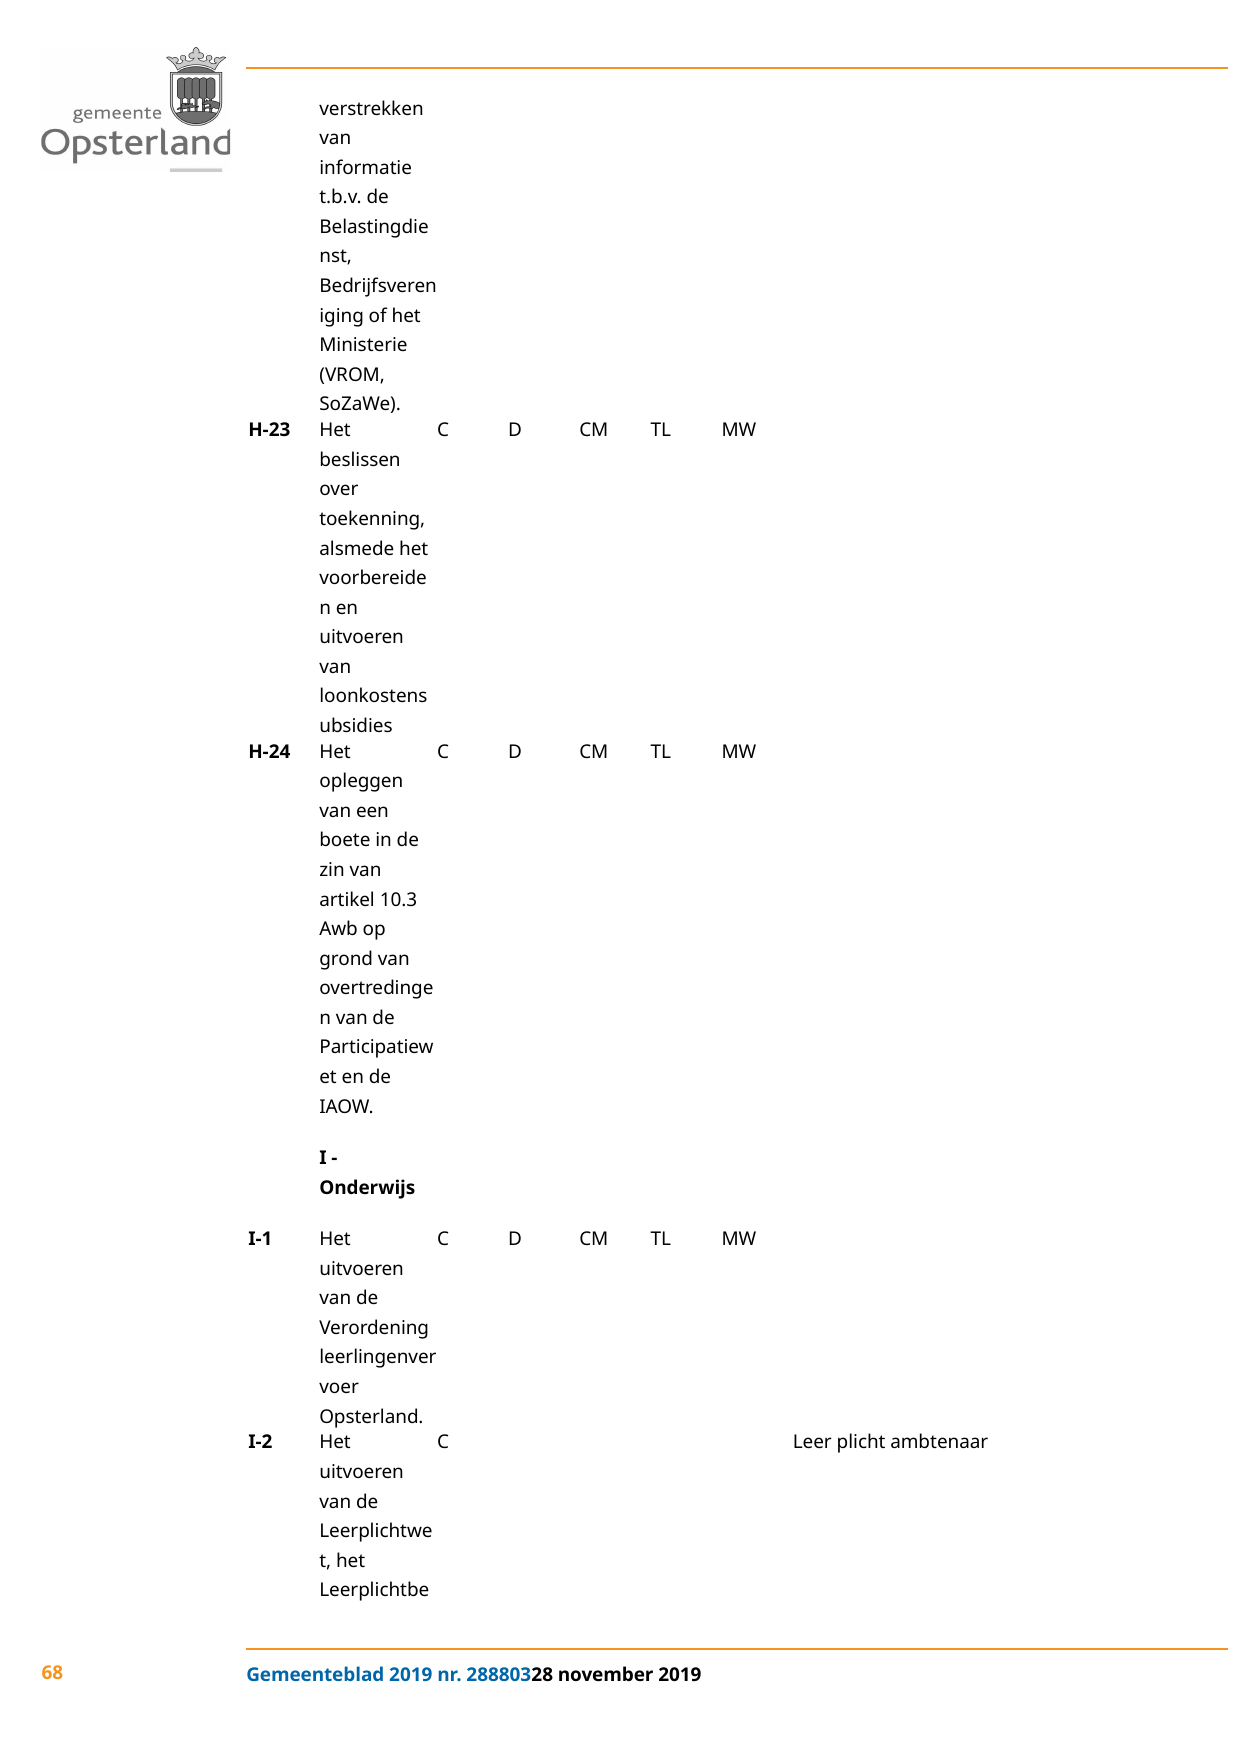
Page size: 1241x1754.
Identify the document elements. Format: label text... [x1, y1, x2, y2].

table_cell [650, 95, 721, 416]
table_cell H-23 [248, 416, 319, 738]
table_cell MW [721, 738, 793, 1119]
table_cell [579, 1200, 650, 1225]
table_cell [1006, 1200, 1152, 1225]
table_cell [508, 1200, 579, 1225]
table_cell [793, 1225, 1006, 1429]
table_cell D [508, 738, 579, 1119]
table_cell [793, 416, 1006, 738]
table_cell Het opleggen van een boete in de zin van artikel 10.3 Awb op grond van overtredingen van de Participatiewet en de IAOW. [319, 738, 437, 1119]
table_cell [508, 1119, 579, 1144]
table_cell [579, 1119, 650, 1144]
table_cell [793, 1119, 1006, 1144]
table_cell [319, 1200, 437, 1225]
table_cell Leer plicht ambtenaar [793, 1429, 1006, 1602]
table_cell CM [579, 1225, 650, 1429]
table_cell [721, 1200, 793, 1225]
table_cell [721, 1144, 793, 1200]
table_cell Het uitvoeren van de Verordening leerlingenvervoer Opsterland. [319, 1225, 437, 1429]
table_cell Het beslissen over toekenning, alsmede het voorbereiden en uitvoeren van loonkostensubsidies [319, 416, 437, 738]
table_cell C [437, 1225, 508, 1429]
table_cell D [508, 416, 579, 738]
table_cell [437, 1144, 508, 1200]
table_cell [721, 95, 793, 416]
table_cell [1006, 416, 1080, 738]
table_cell [319, 1119, 437, 1144]
table_cell [248, 1200, 319, 1225]
table_cell [508, 1144, 579, 1200]
table_cell D [508, 1225, 579, 1429]
table_cell [650, 1429, 721, 1602]
table_cell [793, 738, 1006, 1119]
table_cell CM [579, 738, 650, 1119]
table_cell [1006, 738, 1080, 1119]
table_cell MW [721, 416, 793, 738]
table_cell [437, 1200, 508, 1225]
table_cell MW [721, 1225, 793, 1429]
table_cell H-24 [248, 738, 319, 1119]
table_cell [1006, 1119, 1152, 1144]
table_cell [793, 1200, 1006, 1225]
table_cell [650, 1144, 721, 1200]
table_cell TL [650, 416, 721, 738]
table_cell CM [579, 416, 650, 738]
table_cell [793, 95, 1006, 416]
table_cell [248, 95, 319, 416]
table_cell C [437, 416, 508, 738]
table_cell [248, 1144, 319, 1200]
table_cell verstrekken van informatie t.b.v. de Belastingdienst, Bedrijfsvereniging of het Ministerie (VROM, SoZaWe). [319, 95, 437, 416]
table_cell C [437, 738, 508, 1119]
table_cell [650, 1119, 721, 1144]
picture [41, 47, 231, 172]
table_cell [721, 1429, 793, 1602]
table_cell C [437, 1429, 508, 1602]
table_cell [437, 1119, 508, 1144]
table_cell Het uitvoeren van de Leerplichtwet, het Leerplichtbe [319, 1429, 437, 1602]
table_cell I-2 [248, 1429, 319, 1602]
table_cell I - Onderwijs [319, 1144, 437, 1200]
table_cell I-1 [248, 1225, 319, 1429]
table_cell [437, 95, 508, 416]
table_cell [650, 1200, 721, 1225]
table_cell [793, 1144, 1006, 1200]
table_cell [579, 1144, 650, 1200]
table_cell [721, 1119, 793, 1144]
table_cell [579, 95, 650, 416]
table_cell [508, 1429, 579, 1602]
table_cell TL [650, 1225, 721, 1429]
table_cell [1006, 1144, 1152, 1200]
table_cell [508, 95, 579, 416]
table_cell [248, 1119, 319, 1144]
table_cell TL [650, 738, 721, 1119]
table_cell [1006, 95, 1080, 416]
table_cell [1006, 1429, 1080, 1602]
table_cell [1006, 1225, 1080, 1429]
table_cell [579, 1429, 650, 1602]
